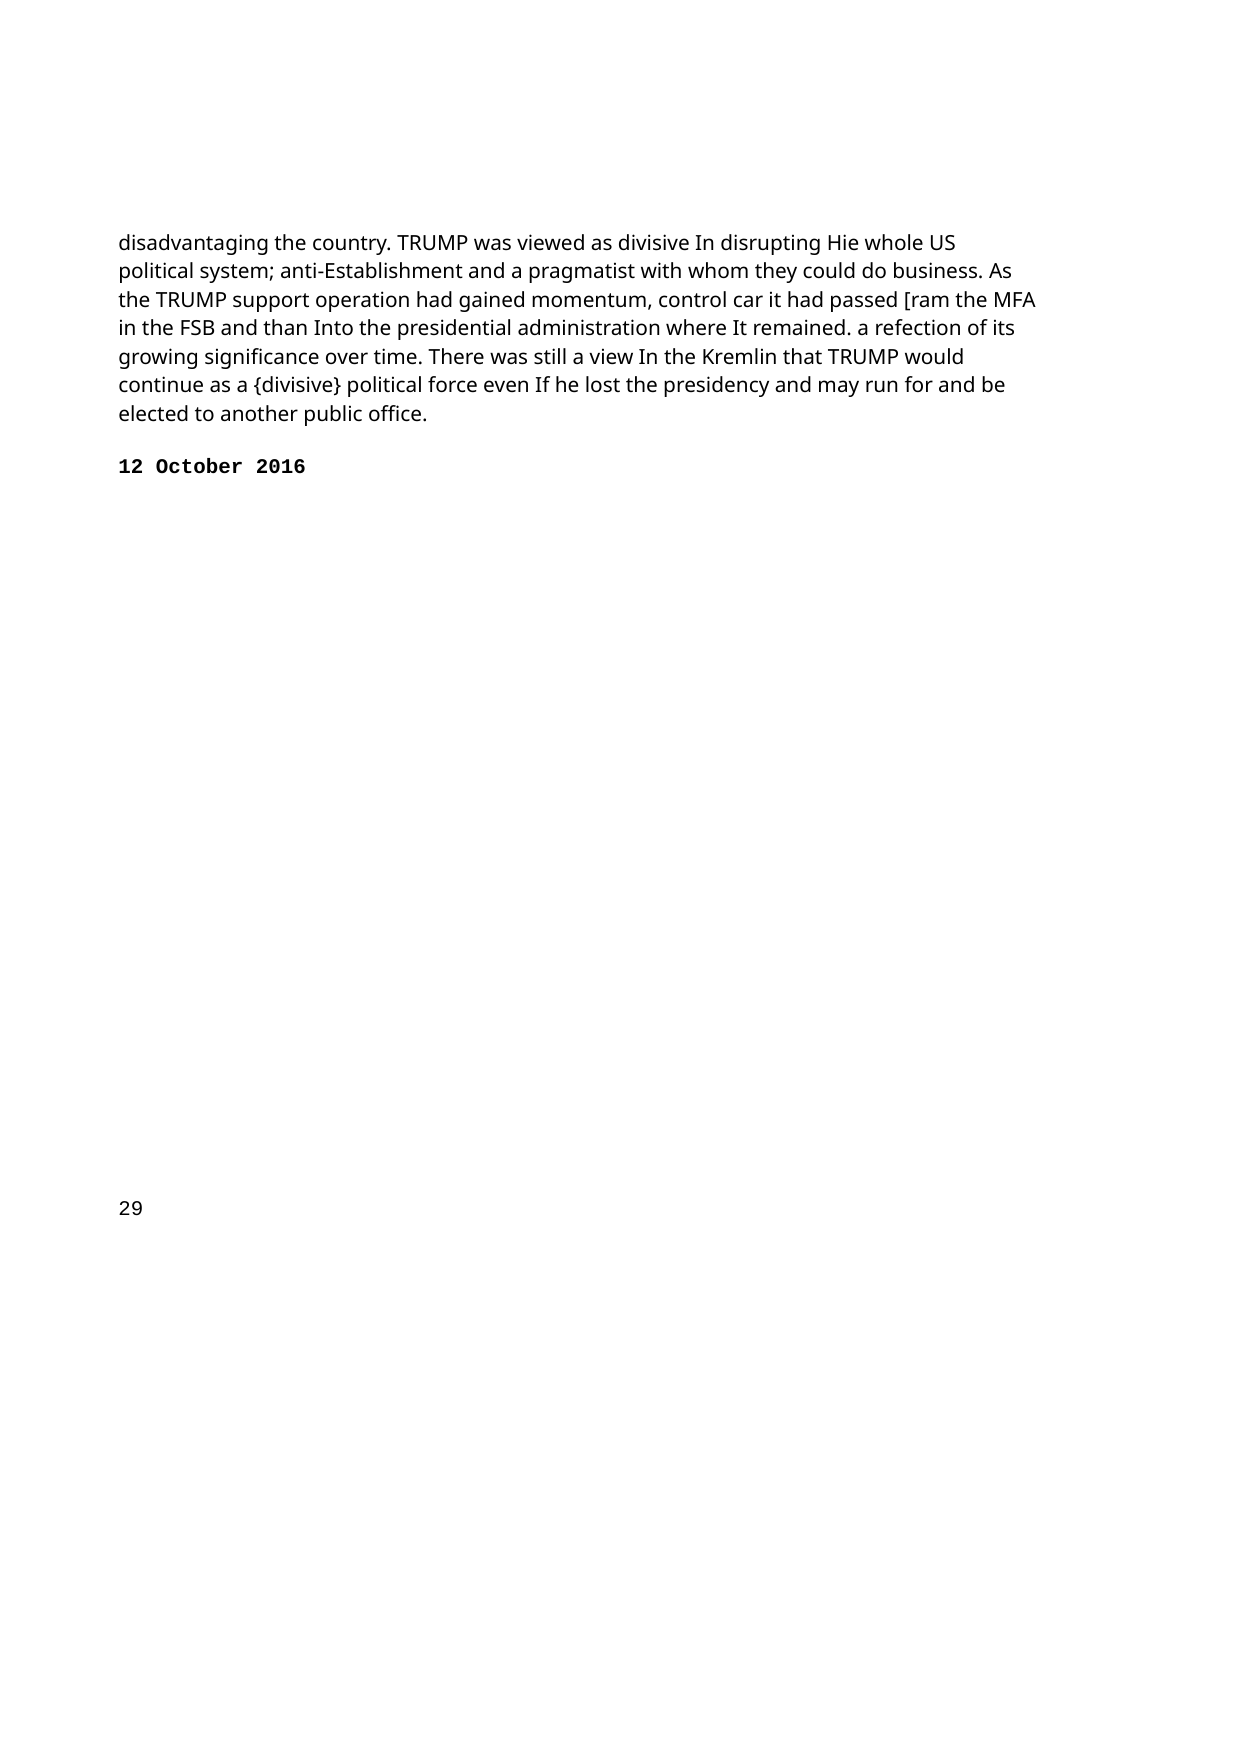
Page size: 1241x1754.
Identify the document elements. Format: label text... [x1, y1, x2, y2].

text 12 October 2016 [118, 456, 1122, 479]
text 29 [118, 1198, 1122, 1222]
text continue as a {divisive} political force even If he lost the presidency and may run for and be [118, 370, 1122, 399]
text elected to another public office. [118, 399, 1122, 427]
text in the FSB and than Into the presidential administration where It remained. a refection of its [118, 313, 1122, 342]
text the TRUMP support operation had gained momentum, control car it had passed [ram the MFA [118, 285, 1122, 313]
text growing signiﬁcance over time. There was still a view In the Kremlin that TRUMP would [118, 342, 1122, 370]
text political system; anti-Establishment and a pragmatist with whom they could do business. As [118, 256, 1122, 285]
text disadvantaging the country. TRUMP was viewed as divisive In disrupting Hie whole US [118, 228, 1122, 256]
